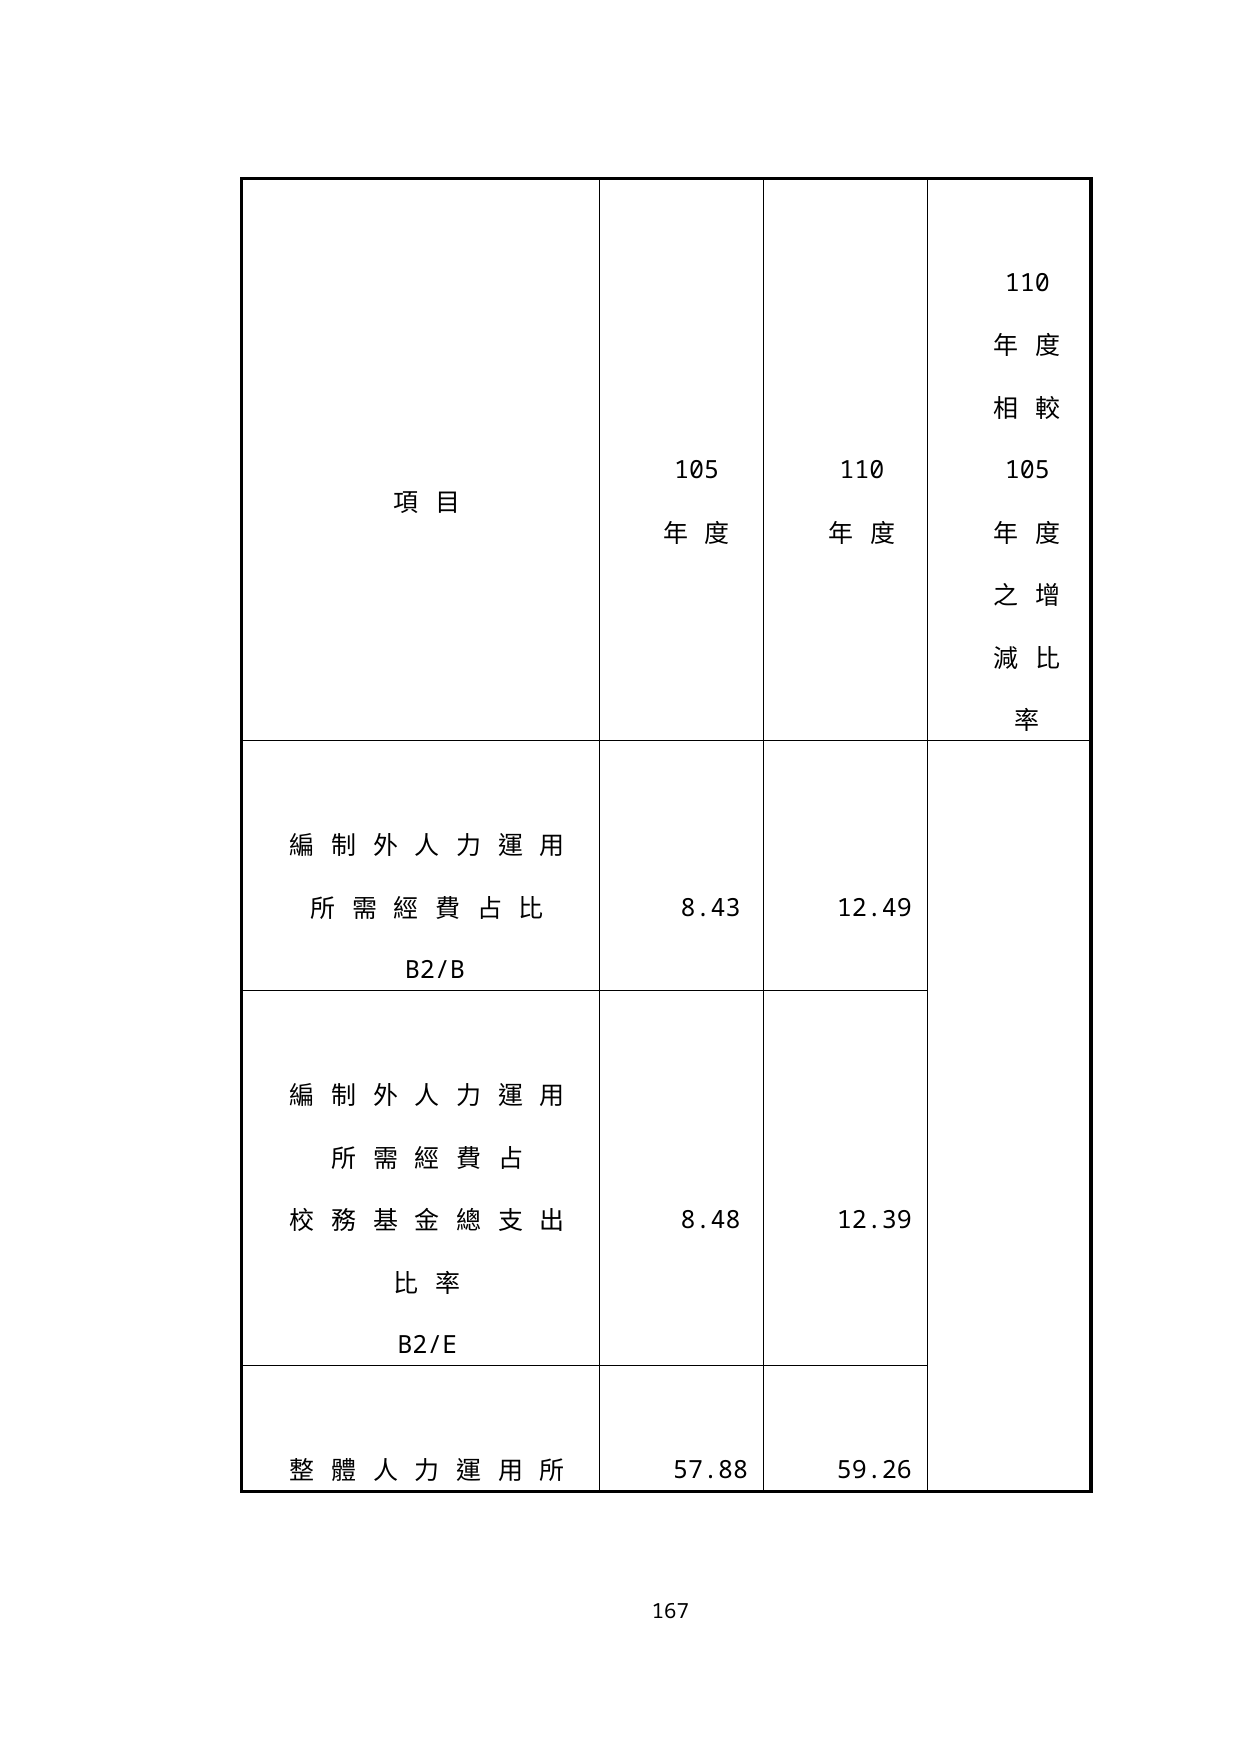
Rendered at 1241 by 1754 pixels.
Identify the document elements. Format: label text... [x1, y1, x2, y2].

table_cell 編制外人力運用所需經費占比 B2/B [243, 741, 599, 990]
table_cell 57.88 [600, 1366, 763, 1490]
table_cell 整體人力運用所 [243, 1366, 599, 1490]
table_cell 12.39 [764, 991, 927, 1365]
table_cell 12.49 [764, 741, 927, 990]
table_header 110年度相較 105年度 之增減比率 [928, 180, 1089, 740]
table_cell 59.26 [764, 1366, 927, 1490]
table_header 110年度 [764, 180, 927, 740]
table_cell 編制外人力運用所需經費占 校務基金總支出比率 B2/E [243, 991, 599, 1365]
table_cell 8.43 [600, 741, 763, 990]
table_header 項目 [243, 180, 599, 740]
table_header 105年度 [600, 180, 763, 740]
table_cell 8.48 [600, 991, 763, 1365]
table_cell [928, 741, 1089, 1490]
